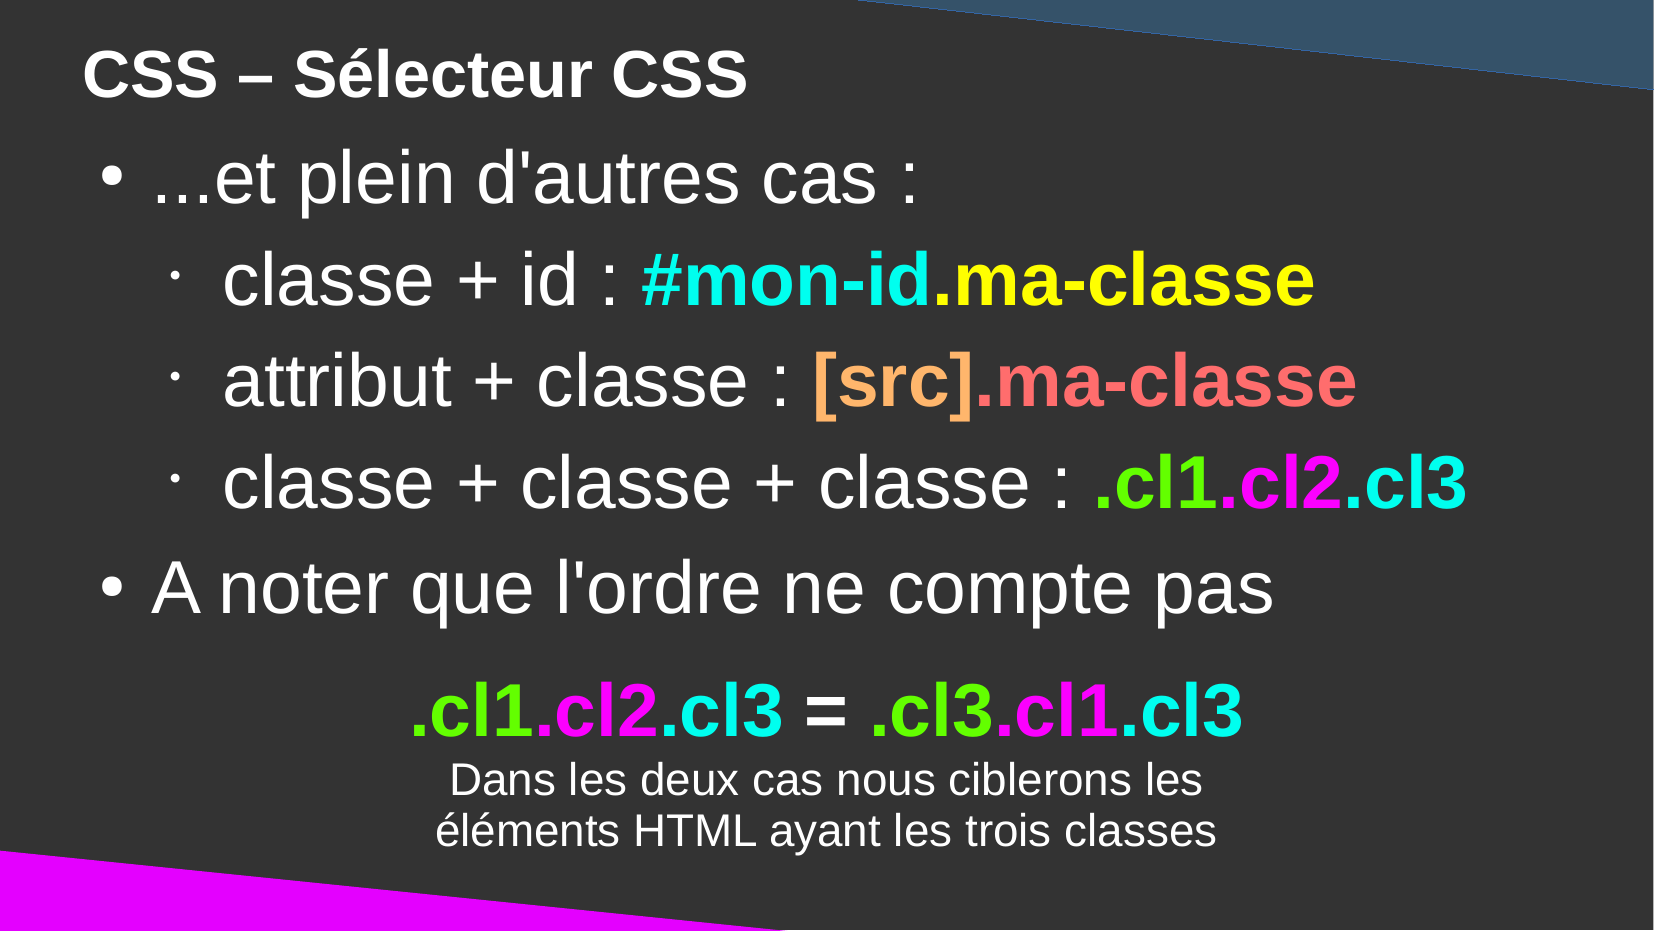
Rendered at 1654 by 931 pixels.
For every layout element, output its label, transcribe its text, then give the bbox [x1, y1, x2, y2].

text_box .cl1.cl2.cl3 = .cl3.cl1.cl3 [342, 661, 1312, 761]
title CSS – Sélecteur CSS [82, 37, 1571, 114]
text_box [858, 0, 1654, 90]
text_box [0, 850, 788, 931]
list ...et plein d'autres cas : classe + id : #mon-id.ma-classe attribut + classe : [src].ma-classe classe + classe + classe : .cl1.cl2.cl3 A noter que l'ordre ne compte pas [80, 135, 1605, 638]
title Dans les deux cas nous ciblerons les éléments HTML ayant les trois classes [431, 753, 1223, 857]
